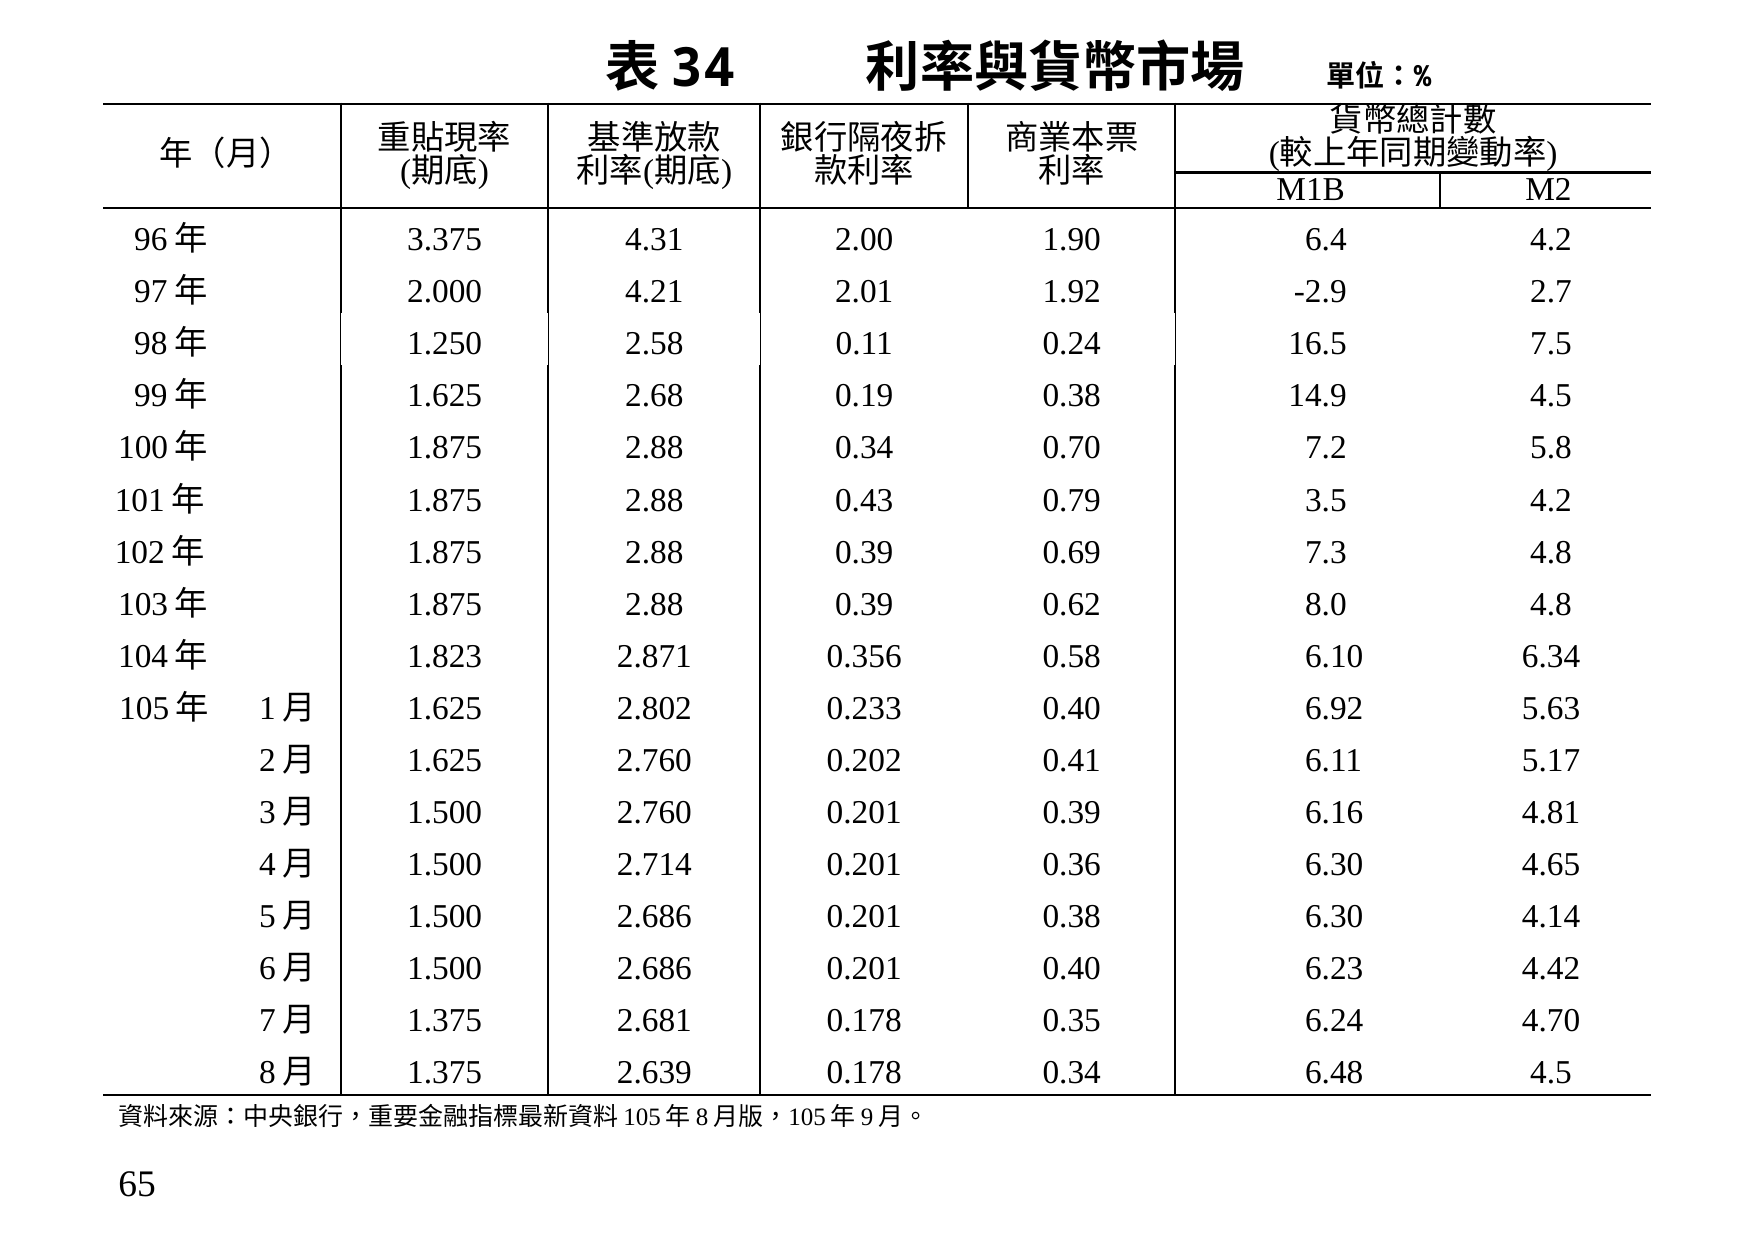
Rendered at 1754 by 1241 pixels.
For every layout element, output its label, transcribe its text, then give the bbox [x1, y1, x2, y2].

table_cell 103年 [103, 574, 340, 626]
table_cell 105年 1月 [103, 678, 340, 730]
table_cell 5.63 [1440, 678, 1651, 730]
table_cell 2.714 [549, 834, 759, 886]
table_cell 2.88 [549, 521, 759, 573]
table_cell 4.2 [1440, 209, 1651, 261]
table_cell 0.41 [968, 730, 1174, 782]
table_cell 6.24 [1176, 990, 1440, 1042]
table_cell 2.00 [761, 209, 968, 261]
table_cell 0.58 [968, 626, 1174, 678]
table_cell 7.2 [1176, 417, 1440, 469]
table_cell 16.5 [1176, 313, 1440, 365]
table_cell 0.40 [968, 938, 1174, 990]
table_cell 1.625 [342, 730, 547, 782]
table_cell 6.23 [1176, 938, 1440, 990]
table_cell 104年 [103, 626, 340, 678]
table_cell 0.35 [968, 990, 1174, 1042]
table_cell 6.34 [1440, 626, 1651, 678]
table_cell 1.625 [342, 365, 547, 417]
table_cell 6.92 [1176, 678, 1440, 730]
table_cell 1.90 [968, 209, 1174, 261]
table_cell 0.36 [968, 834, 1174, 886]
table_cell 0.38 [968, 365, 1174, 417]
table_cell 4.21 [549, 261, 759, 313]
table_cell 96年 [103, 209, 340, 261]
table_cell 0.39 [761, 521, 968, 573]
table_cell 100年 [103, 417, 340, 469]
table_header 重貼現率 (期底) [342, 105, 547, 207]
table_cell 0.34 [968, 1042, 1174, 1094]
table_cell 6.30 [1176, 834, 1440, 886]
table_cell 3.5 [1176, 469, 1440, 521]
table_cell 3.375 [342, 209, 547, 261]
table_cell 4.2 [1440, 469, 1651, 521]
table_cell 1.823 [342, 626, 547, 678]
table_cell 4.14 [1440, 886, 1651, 938]
table_cell 4.8 [1440, 574, 1651, 626]
table_cell 4月 [103, 834, 340, 886]
table_cell 8月 [103, 1042, 340, 1094]
text 資料來源：中央銀行，重要金融指標最新資料105年8月版，105年9月。 [118, 1096, 1636, 1133]
table_cell 4.65 [1440, 834, 1651, 886]
table_cell 2.802 [549, 678, 759, 730]
table_cell 1.500 [342, 886, 547, 938]
table_cell 1.625 [342, 678, 547, 730]
table_cell 7月 [103, 990, 340, 1042]
table_cell 4.81 [1440, 782, 1651, 834]
table_cell 6.11 [1176, 730, 1440, 782]
table_cell 0.39 [968, 782, 1174, 834]
table_cell 2.760 [549, 782, 759, 834]
table_cell 0.11 [761, 313, 968, 365]
table_cell 1.875 [342, 521, 547, 573]
table_cell 98年 [103, 313, 340, 365]
table_cell 0.43 [761, 469, 968, 521]
table_cell 1.375 [342, 1042, 547, 1094]
table_cell 3月 [103, 782, 340, 834]
table_cell 2.686 [549, 938, 759, 990]
table_cell 4.31 [549, 209, 759, 261]
table_cell 1.875 [342, 417, 547, 469]
table_cell 0.69 [968, 521, 1174, 573]
table_cell 6月 [103, 938, 340, 990]
table_cell 6.30 [1176, 886, 1440, 938]
table_cell 102年 [103, 521, 340, 573]
table_cell 0.201 [761, 938, 968, 990]
table_cell 5月 [103, 886, 340, 938]
table_cell 99年 [103, 365, 340, 417]
table_cell 4.5 [1440, 365, 1651, 417]
table_header 基準放款 利率(期底) [549, 105, 759, 207]
table_cell 4.42 [1440, 938, 1651, 990]
table_cell 7.5 [1440, 313, 1651, 365]
table_cell 8.0 [1176, 574, 1440, 626]
table_cell -2.9 [1176, 261, 1440, 313]
table_cell 0.62 [968, 574, 1174, 626]
table_cell 0.70 [968, 417, 1174, 469]
table_header 貨幣總計數 (較上年同期變動率) [1176, 105, 1651, 171]
table_cell 1.875 [342, 574, 547, 626]
table_cell 1.250 [341, 313, 548, 365]
table_cell 0.34 [761, 417, 968, 469]
table_cell 2.88 [549, 574, 759, 626]
table_cell 1.875 [342, 469, 547, 521]
subtitle 表34 利率與貨幣市場 單位：% [118, 24, 1636, 103]
table_header 銀行隔夜拆款利率 [761, 105, 967, 207]
table_cell 0.178 [761, 1042, 968, 1094]
table_cell 97年 [103, 261, 340, 313]
table_cell 0.19 [761, 365, 968, 417]
table_cell 101年 [103, 469, 340, 521]
table_cell 2.686 [549, 886, 759, 938]
table_cell 4.5 [1440, 1042, 1651, 1094]
table_header 商業本票 利率 [969, 105, 1174, 207]
table_cell 2.000 [342, 261, 547, 313]
table_cell 2.68 [549, 365, 759, 417]
table_cell 0.38 [968, 886, 1174, 938]
table_cell M1B [1176, 174, 1439, 207]
table_cell 0.178 [761, 990, 968, 1042]
table_cell 0.201 [761, 834, 968, 886]
table_cell 0.24 [968, 313, 1175, 365]
table_cell 6.10 [1176, 626, 1440, 678]
table_cell 2.681 [549, 990, 759, 1042]
table_cell 2.7 [1440, 261, 1651, 313]
table_cell 2.01 [761, 261, 968, 313]
table_cell 0.202 [761, 730, 968, 782]
table_header 年（月） [103, 105, 340, 207]
table_cell 1.375 [342, 990, 547, 1042]
table_cell 1.92 [968, 261, 1174, 313]
table_cell 0.233 [761, 678, 968, 730]
table_cell 0.40 [968, 678, 1174, 730]
table_cell 4.8 [1440, 521, 1651, 573]
table_cell 5.17 [1440, 730, 1651, 782]
table_cell 1.500 [342, 834, 547, 886]
table_cell 2.871 [549, 626, 759, 678]
table_cell 4.70 [1440, 990, 1651, 1042]
table_cell 2.760 [549, 730, 759, 782]
table_cell 1.500 [342, 782, 547, 834]
table_cell 7.3 [1176, 521, 1440, 573]
table_cell M2 [1441, 174, 1651, 207]
table_cell 5.8 [1440, 417, 1651, 469]
table_cell 2月 [103, 730, 340, 782]
table_cell 6.4 [1176, 209, 1440, 261]
table_cell 0.201 [761, 886, 968, 938]
table_cell 0.201 [761, 782, 968, 834]
table_cell 2.58 [549, 313, 760, 365]
table_cell 6.48 [1176, 1042, 1440, 1094]
table_cell 0.39 [761, 574, 968, 626]
table_cell 14.9 [1176, 365, 1440, 417]
table_cell 2.88 [549, 469, 759, 521]
table_cell 0.356 [761, 626, 968, 678]
table_cell 1.500 [342, 938, 547, 990]
table_cell 2.88 [549, 417, 759, 469]
table_cell 2.639 [549, 1042, 759, 1094]
table_cell 6.16 [1176, 782, 1440, 834]
table_cell 0.79 [968, 469, 1174, 521]
